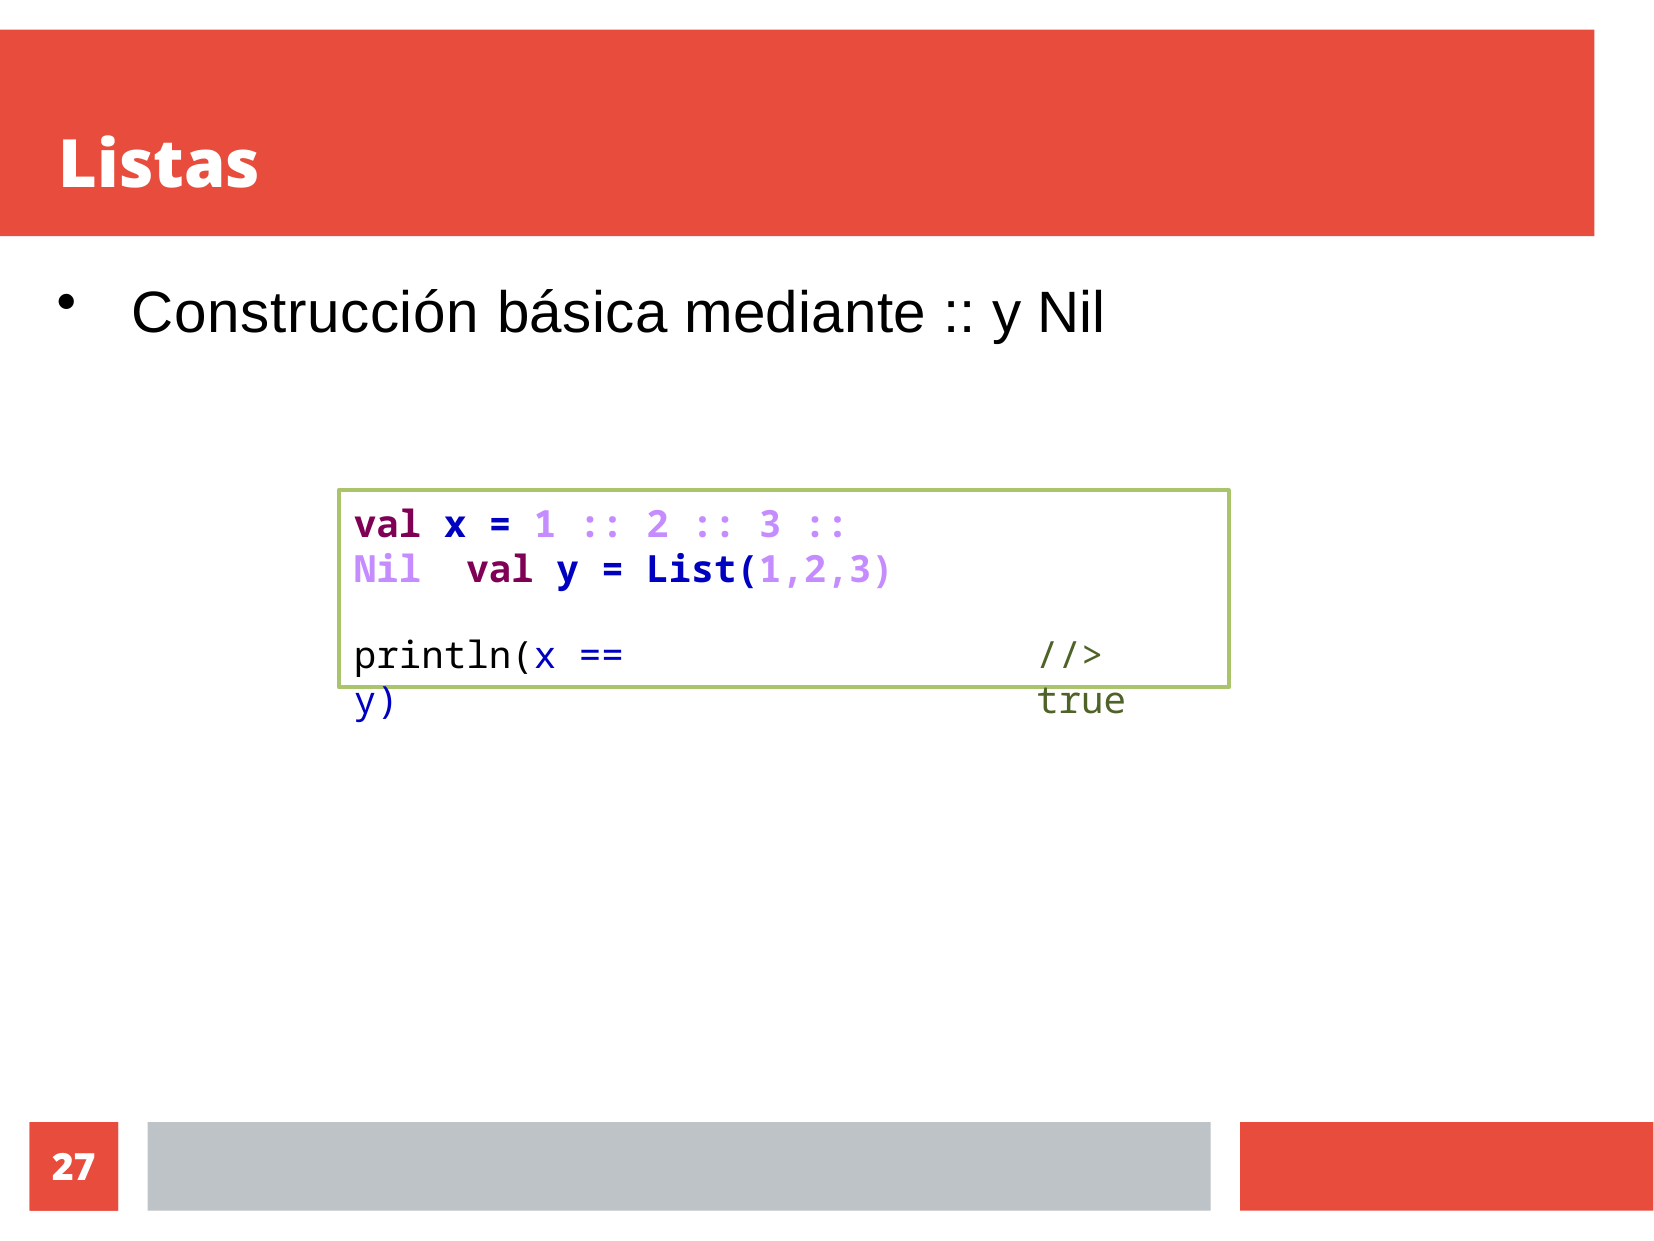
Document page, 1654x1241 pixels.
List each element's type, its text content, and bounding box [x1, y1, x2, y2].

text_box println(x == y) [353, 631, 664, 722]
text_box //> true [1036, 631, 1202, 722]
text_box Construcción básica mediante :: y Nil [54, 274, 1107, 345]
text_box val x = 1 :: 2 :: 3 :: Nil val y = List(1,2,3) [353, 500, 930, 591]
title Listas [59, 59, 1595, 207]
